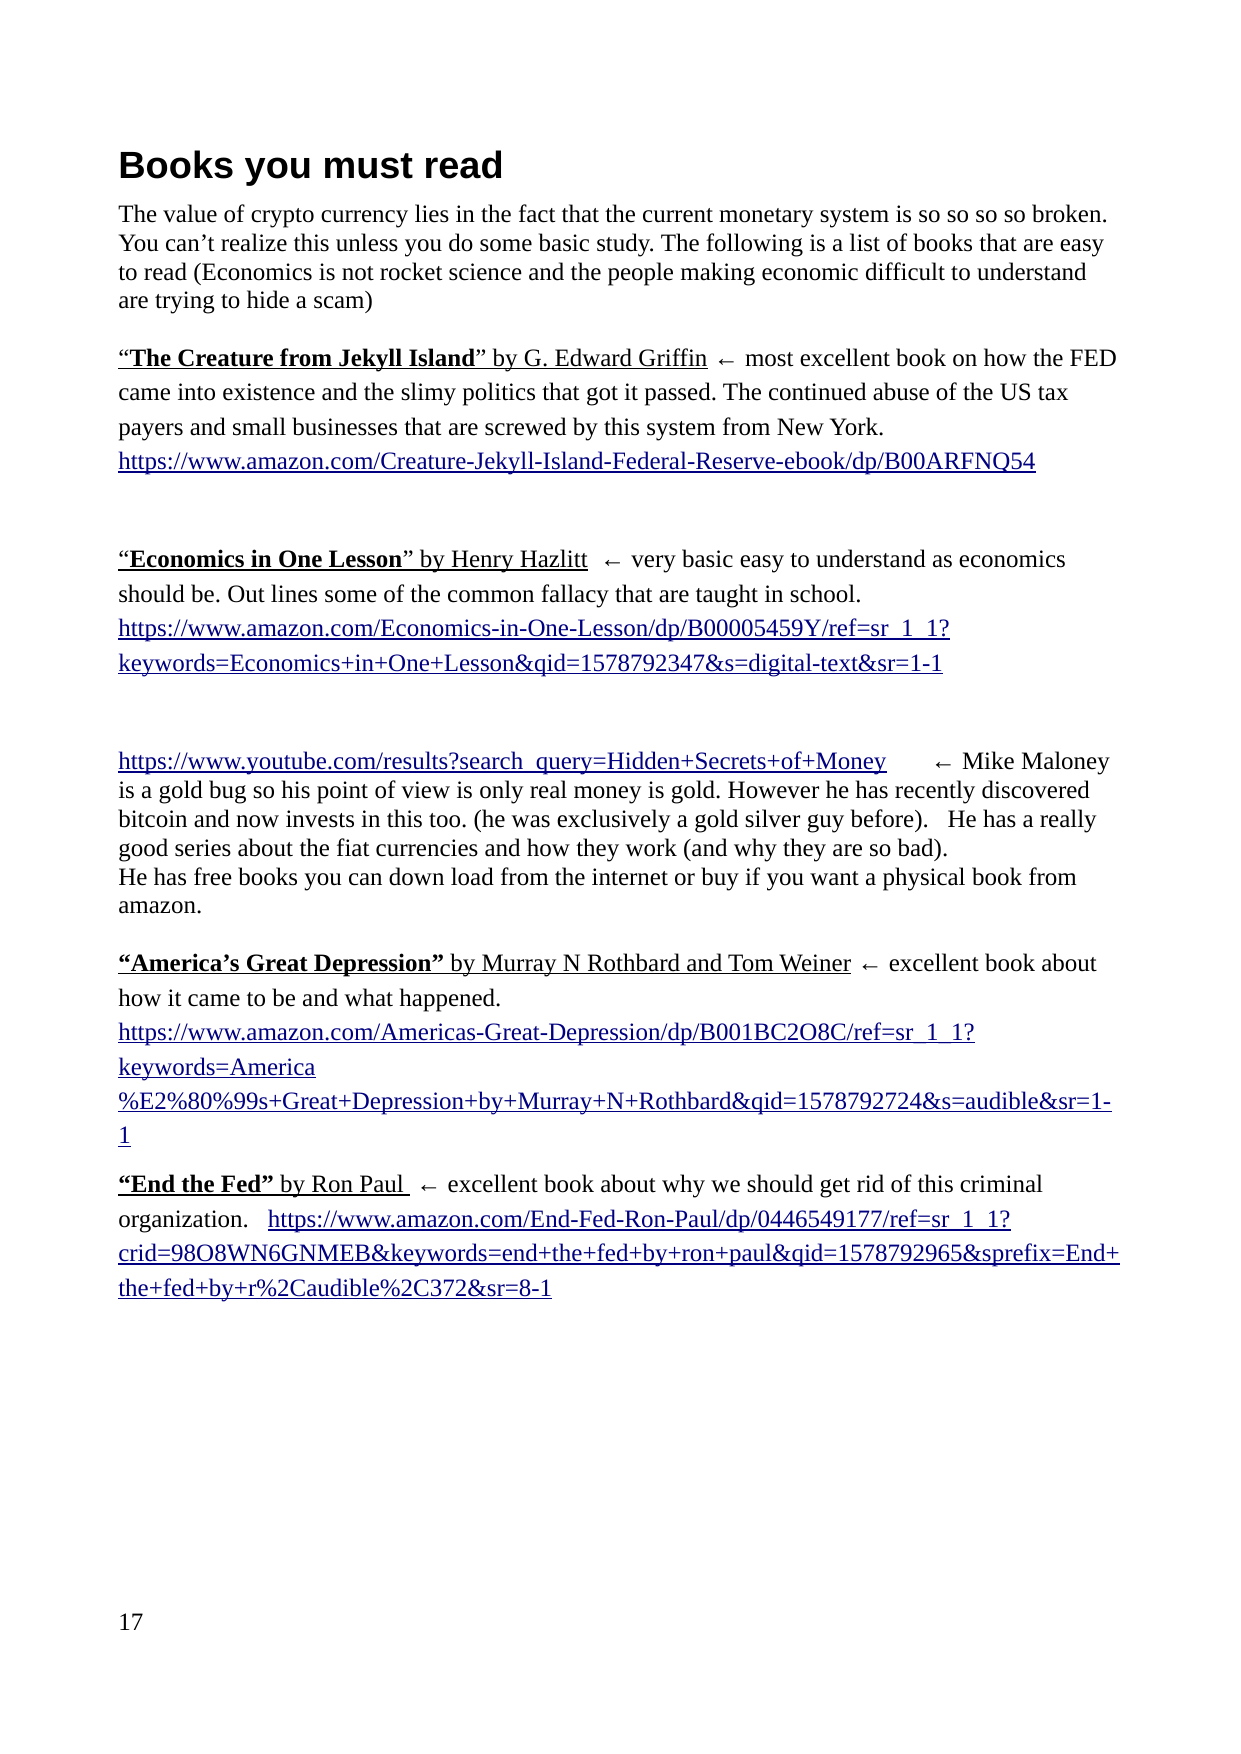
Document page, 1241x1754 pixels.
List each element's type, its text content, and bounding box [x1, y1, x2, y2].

text “End the Fed” by Ron Paul ← excellent book about why we should get rid of this criminal organization. https://www.amazon.com/End-Fed-Ron-Paul/dp/0446549177/ref=sr_1_1?crid=98O8WN6GNMEB&keywords=end+the+fed+by+ron+paul&qid=1578792965&sprefix=End+the+fed+by+r%2Caudible%2C372&sr=8-1 [118, 1169, 1122, 1302]
text “America’s Great Depression” by Murray N Rothbard and Tom Weiner ← excellent book about how it came to be and what happened. https://www.amazon.com/Americas-Great-Depression/dp/B001BC2O8C/ref=sr_1_1?keywords=America%E2%80%99s+Great+Depression+by+Murray+N+Rothbard&qid=1578792724&s=audible&sr=1-1 [118, 948, 1122, 1149]
text “The Creature from Jekyll Island” by G. Edward Griffin ← most excellent book on how the FED came into existence and the slimy politics that got it passed. The continued abuse of the US tax payers and small businesses that are screwed by this system from New York. https://www.amazon.com/Creature-Jekyll-Island-Federal-Reserve-ebook/dp/B00ARFNQ54 [118, 343, 1122, 475]
subtitle Books you must read [118, 143, 1122, 187]
text The value of crypto currency lies in the fact that the current monetary system is so so so so broken. You can’t realize this unless you do some basic study. The following is a list of books that are easy to read (Economics is not rocket science and the people making economic difficult to understand are trying to hide a scam) [118, 199, 1122, 314]
text He has free books you can down load from the internet or buy if you want a physical book from amazon. [118, 862, 1122, 919]
text “Economics in One Lesson” by Henry Hazlitt ← very basic easy to understand as economics should be. Out lines some of the common fallacy that are taught in school. https://www.amazon.com/Economics-in-One-Lesson/dp/B00005459Y/ref=sr_1_1?keywords=Economics+in+One+Lesson&qid=1578792347&s=digital-text&sr=1-1 [118, 544, 1122, 677]
text https://www.youtube.com/results?search_query=Hidden+Secrets+of+Money ← Mike Maloney is a gold bug so his point of view is only real money is gold. However he has recently discovered bitcoin and now invests in this too. (he was exclusively a gold silver guy before). He has a really good series about the fiat currencies and how they work (and why they are so bad). [118, 746, 1122, 862]
